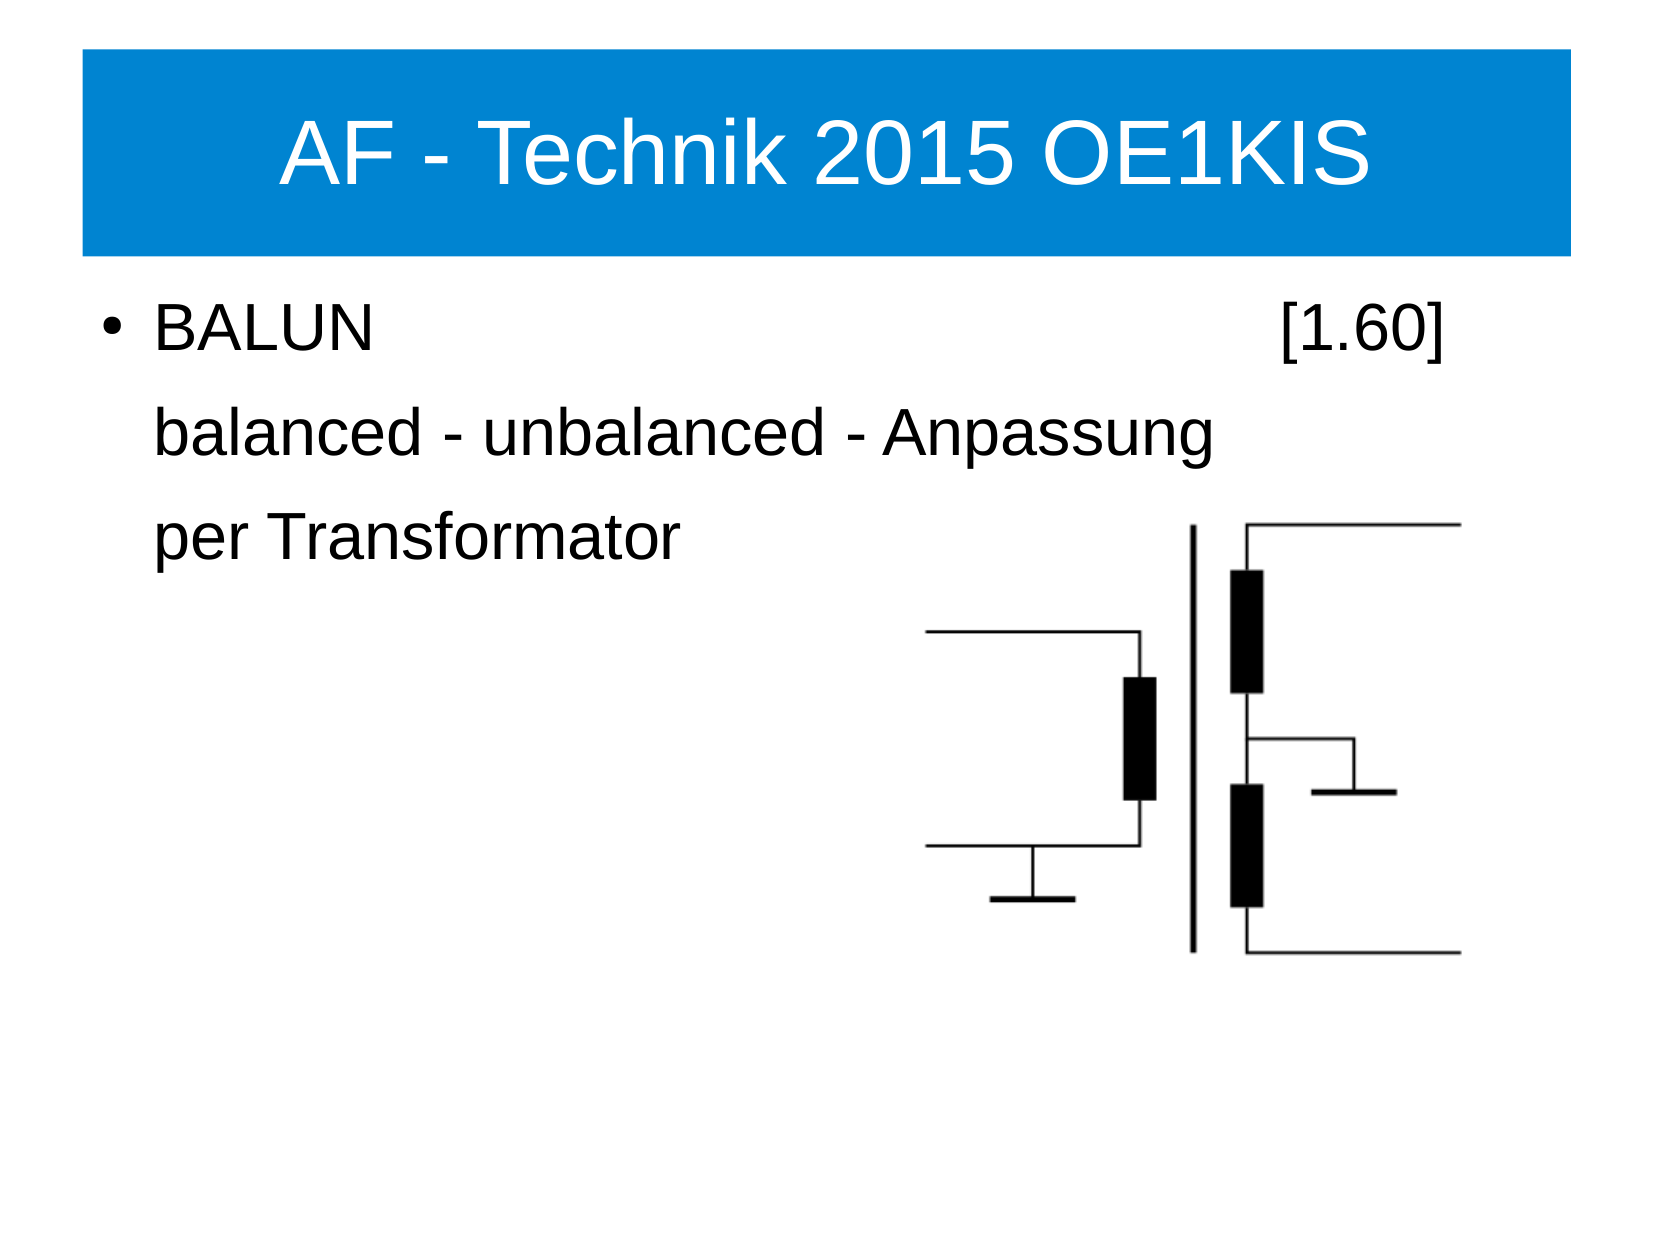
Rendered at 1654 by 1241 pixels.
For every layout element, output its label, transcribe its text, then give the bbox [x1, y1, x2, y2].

title AF - Technik 2015 OE1KIS [82, 49, 1571, 257]
list BALUN [1.60] balanced - unbalanced - Anpassung per Transformator [82, 290, 1571, 1010]
